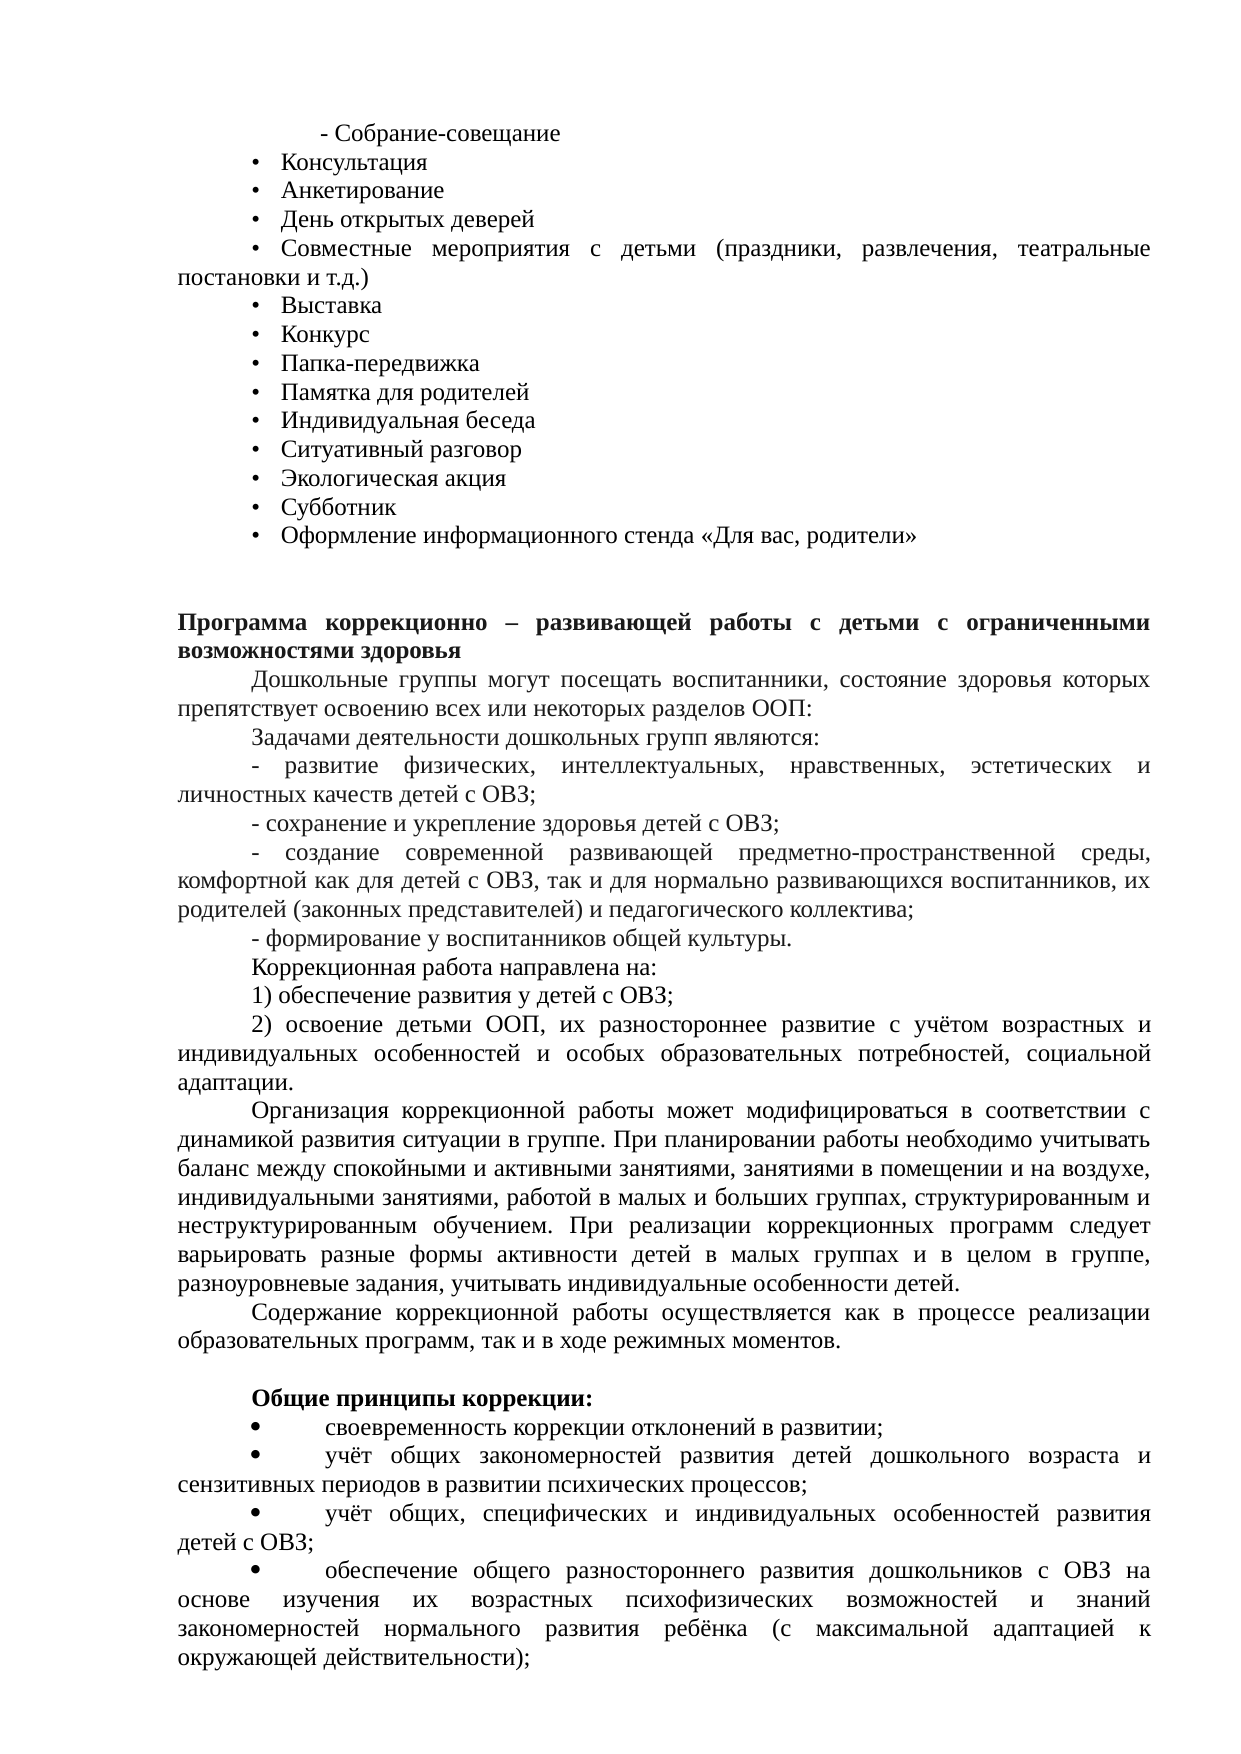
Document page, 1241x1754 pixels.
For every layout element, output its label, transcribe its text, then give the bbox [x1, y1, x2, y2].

text • Анкетирование [177, 176, 1152, 204]
text • Конкурс [177, 319, 1152, 348]
text - сохранение и укрепление здоровья детей с ОВЗ; [177, 808, 1152, 837]
text - Собрание-совещание [177, 118, 1152, 147]
text • Субботник [177, 492, 1152, 521]
text Задачами деятельности дошкольных групп являются: [177, 722, 1152, 751]
list учёт общих закономерностей развития детей дошкольного возраста и сензитивных периодов в развитии психических процессов; [177, 1441, 1152, 1498]
text • Совместные мероприятия с детьми (праздники, развлечения, театральные постановки и т.д.) [177, 233, 1152, 291]
text • Оформление информационного стенда «Для вас, родители» [177, 521, 1152, 549]
text - формирование у воспитанников общей культуры. [177, 923, 1152, 952]
text Организация коррекционной работы может модифицироваться в соответствии с динамикой развития ситуации в группе. При планировании работы необходимо учитывать баланс между спокойными и активными занятиями, занятиями в помещении и на воздухе, индивидуальными занятиями, работой в малых и больших группах, структурированным и неструктурированным обучением. При реализации коррекционных программ следует варьировать разные формы активности детей в малых группах и в целом в группе, разноуровневые задания, учитывать индивидуальные особенности детей. [177, 1096, 1152, 1297]
text • Памятка для родителей [177, 377, 1152, 406]
text Дошкольные группы могут посещать воспитанники, состояние здоровья которых препятствует освоению всех или некоторых разделов ООП: [177, 664, 1152, 722]
text Коррекционная работа направлена на: [177, 952, 1152, 981]
text • Экологическая акция [177, 463, 1152, 492]
text - создание современной развивающей предметно-пространственной среды, комфортной как для детей с ОВЗ, так и для нормально развивающихся воспитанников, их родителей (законных представителей) и педагогического коллектива; [177, 837, 1152, 923]
list обеспечение общего разностороннего развития дошкольников с ОВЗ на основе изучения их возрастных психофизических возможностей и знаний закономерностей нормального развития ребёнка (с максимальной адаптацией к окружающей действительности); [177, 1556, 1152, 1671]
text • Ситуативный разговор [177, 434, 1152, 463]
text Содержание коррекционной работы осуществляется как в процессе реализации образовательных программ, так и в ходе режимных моментов. [177, 1297, 1152, 1354]
text • Индивидуальная беседа [177, 406, 1152, 434]
text • Выставка [177, 291, 1152, 319]
list своевременность коррекции отклонений в развитии; [177, 1412, 1152, 1441]
text • День открытых деверей [177, 204, 1152, 233]
text 1) обеспечение развития у детей с ОВЗ; [177, 981, 1152, 1009]
text Программа коррекционно – развивающей работы с детьми с ограниченными возможностями здоровья [177, 607, 1152, 664]
text 2) освоение детьми ООП, их разностороннее развитие с учётом возрастных и индивидуальных особенностей и особых образовательных потребностей, социальной адаптации. [177, 1009, 1152, 1096]
text • Папка-передвижка [177, 348, 1152, 377]
text - развитие физических, интеллектуальных, нравственных, эстетических и личностных качеств детей с ОВЗ; [177, 751, 1152, 808]
list учёт общих, специфических и индивидуальных особенностей развития детей с ОВЗ; [177, 1498, 1152, 1556]
text • Консультация [177, 147, 1152, 176]
text Общие принципы коррекции: [177, 1383, 1152, 1412]
